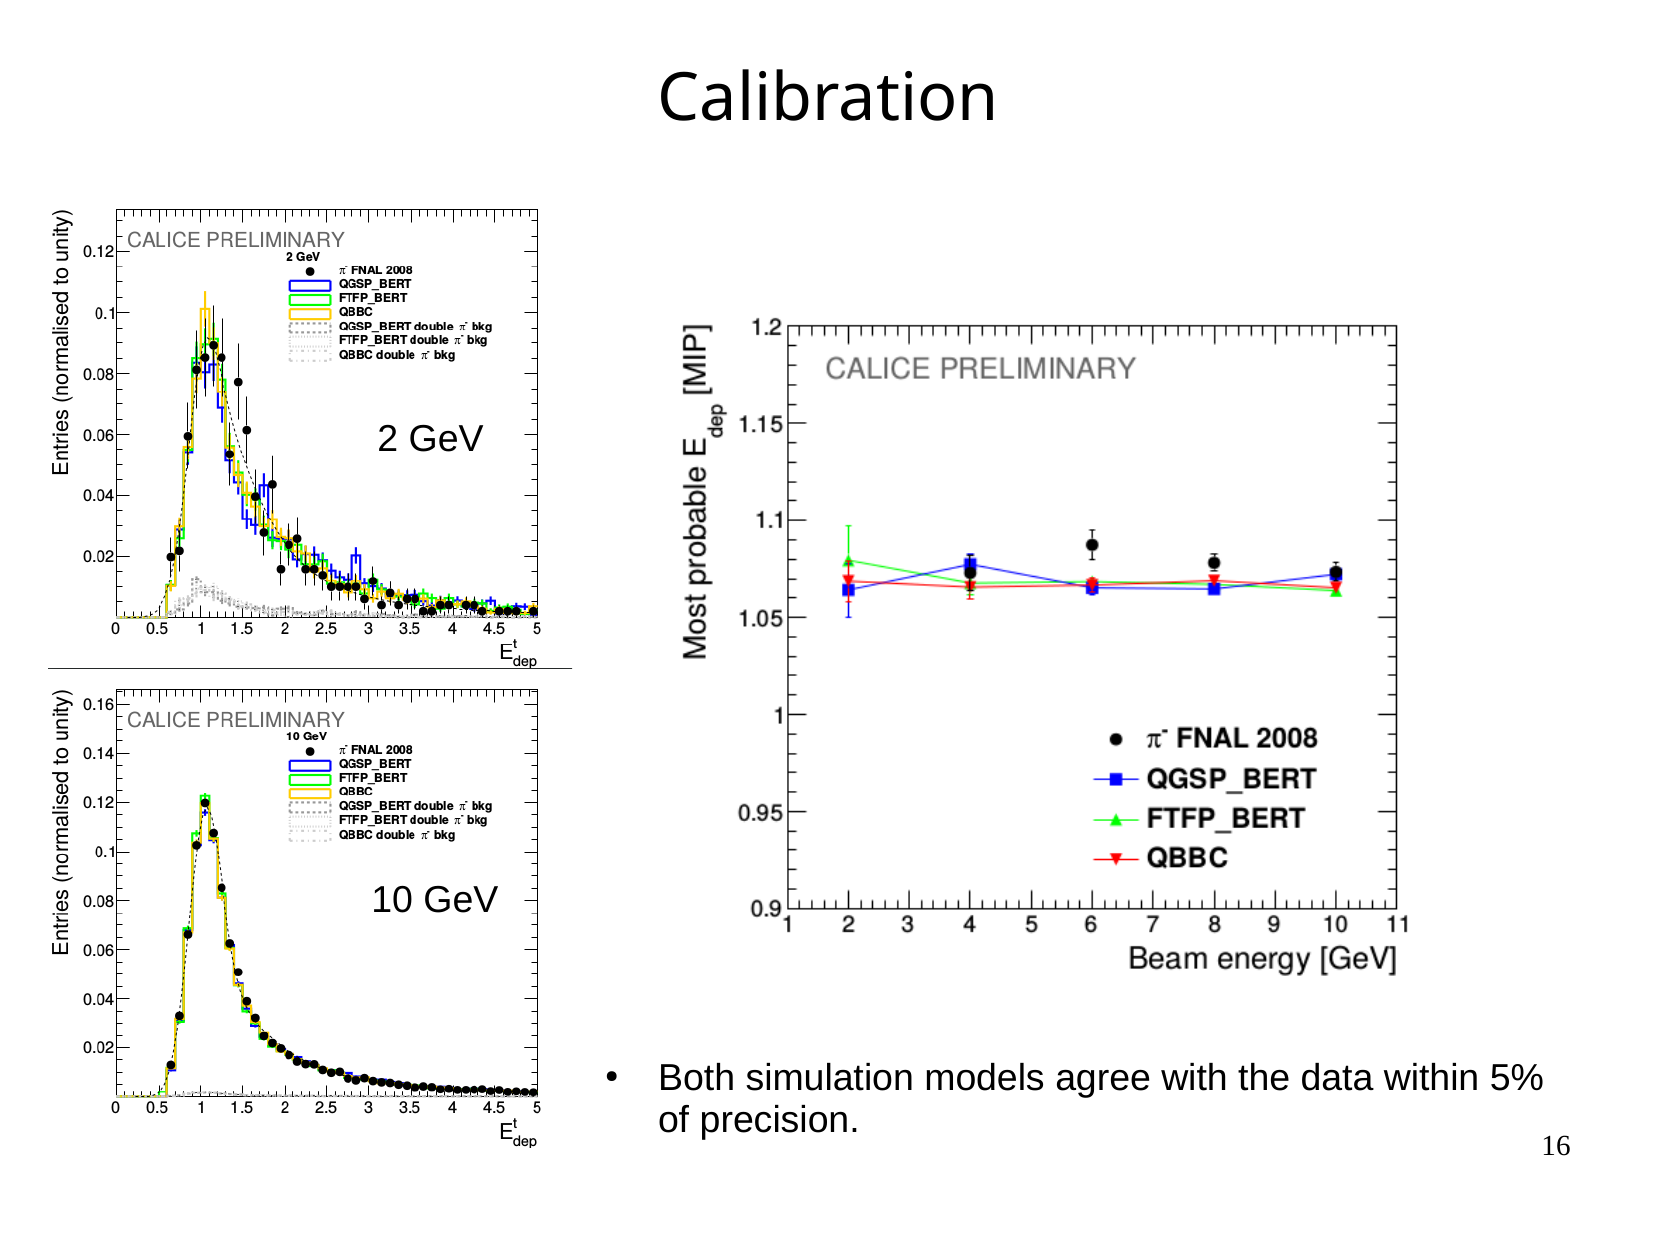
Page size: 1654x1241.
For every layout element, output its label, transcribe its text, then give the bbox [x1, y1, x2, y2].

list Both simulation models agree with the data within 5% of precision. [587, 1056, 1571, 1216]
picture [677, 245, 1469, 978]
text_box 10 GeV [356, 870, 514, 928]
text_box 2 GeV [362, 410, 499, 468]
title Calibration [85, 52, 1571, 138]
picture [48, 176, 573, 1148]
